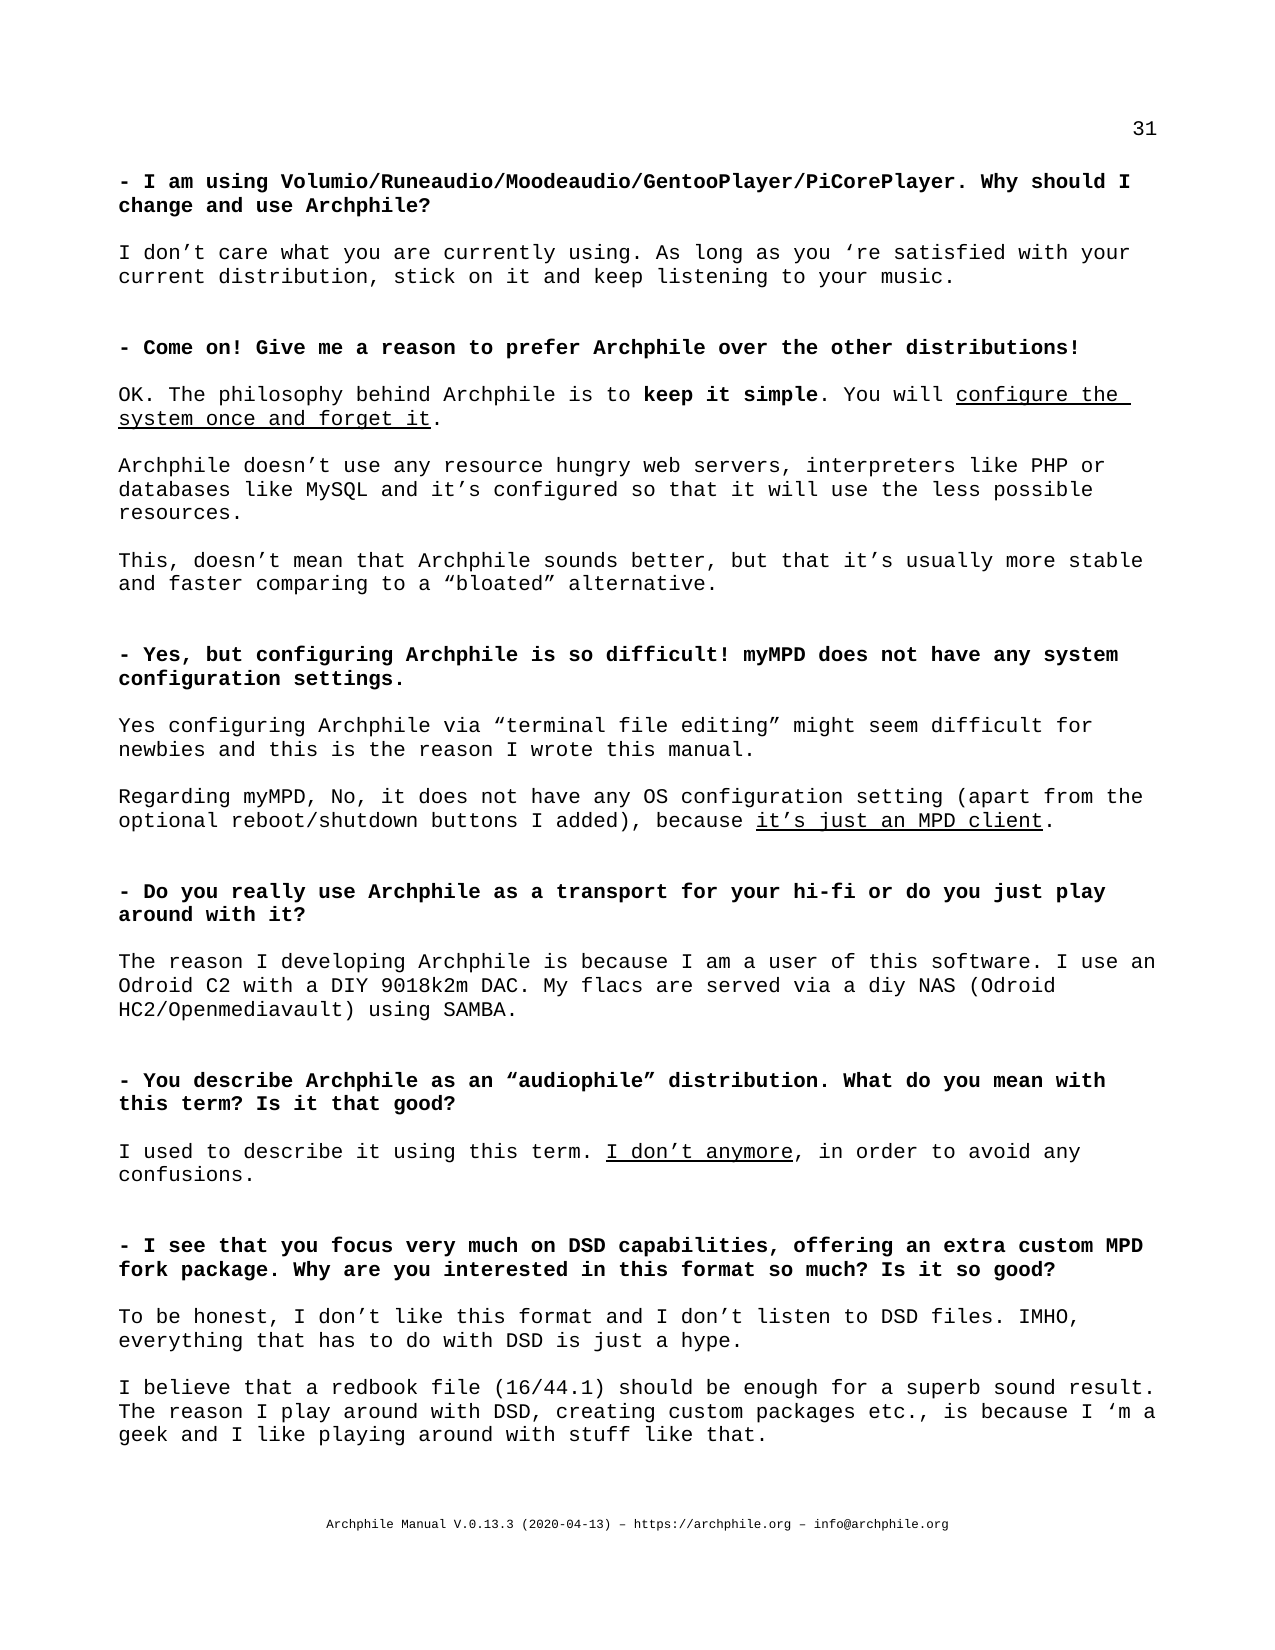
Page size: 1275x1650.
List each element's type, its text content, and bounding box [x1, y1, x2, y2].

text Archphile doesn’t use any resource hungry web servers, interpreters like PHP or databases like MySQL and it’s configured so that it will use the less possible resources. [118, 455, 1157, 526]
text The reason I developing Archphile is because I am a user of this software. I use an Odroid C2 with a DIY 9018k2m DAC. My flacs are served via a diy NAS (Odroid HC2/Openmediavault) using SAMBA. [118, 952, 1157, 1022]
text I used to describe it using this term. I don’t anymore, in order to avoid any confusions. [118, 1141, 1157, 1188]
text I don’t care what you are currently using. As long as you ‘re satisfied with your current distribution, stick on it and keep listening to your music. [118, 242, 1157, 289]
text - I see that you focus very much on DSD capabilities, offering an extra custom MPD fork package. Why are you interested in this format so much? Is it so good? [118, 1235, 1157, 1283]
text - You describe Archphile as an “audiophile” distribution. What do you mean with this term? Is it that good? [118, 1070, 1157, 1117]
text I believe that a redbook file (16/44.1) should be enough for a superb sound result. The reason I play around with DSD, creating custom packages etc., is because I ‘m a geek and I like playing around with stuff like that. [118, 1377, 1157, 1448]
text This, doesn’t mean that Archphile sounds better, but that it’s usually more stable and faster comparing to a “bloated” alternative. [118, 549, 1157, 597]
text - Come on! Give me a reason to prefer Archphile over the other distributions! [118, 337, 1157, 360]
text OK. The philosophy behind Archphile is to keep it simple. You will configure the system once and forget it. [118, 384, 1157, 431]
text Regarding myMPD, No, it does not have any OS configuration setting (apart from the optional reboot/shutdown buttons I added), because it’s just an MPD client. [118, 786, 1157, 833]
text Yes configuring Archphile via “terminal file editing” might seem difficult for newbies and this is the reason I wrote this manual. [118, 715, 1157, 762]
text - Do you really use Archphile as a transport for your hi-fi or do you just play around with it? [118, 881, 1157, 928]
text - I am using Volumio/Runeaudio/Moodeaudio/GentooPlayer/PiCorePlayer. Why should I change and use Archphile? [118, 171, 1157, 218]
text - Yes, but configuring Archphile is so difficult! myMPD does not have any system configuration settings. [118, 644, 1157, 691]
text To be honest, I don’t like this format and I don’t listen to DSD files. IMHO, everything that has to do with DSD is just a hype. [118, 1306, 1157, 1353]
